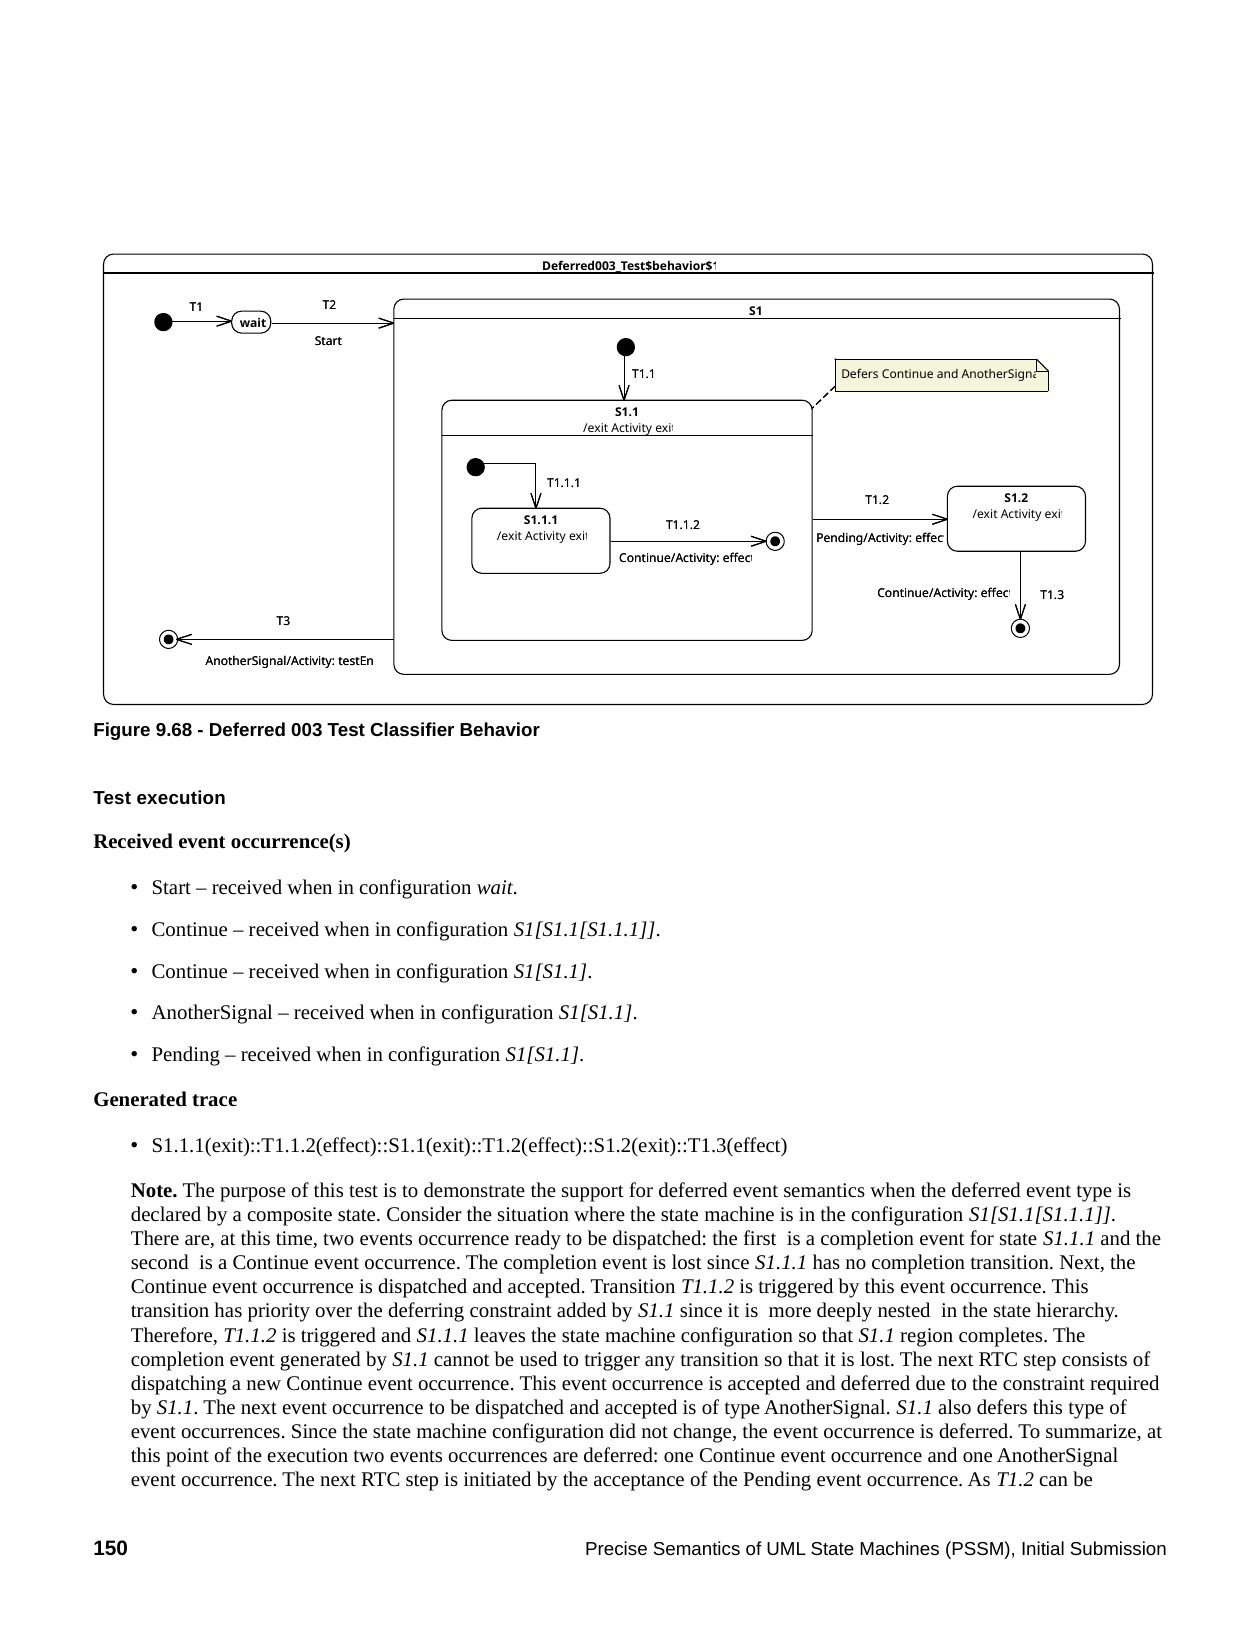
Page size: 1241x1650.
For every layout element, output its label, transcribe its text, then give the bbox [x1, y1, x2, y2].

list Continue – received when in configuration S1[S1.1[S1.1.1]]. [131, 916, 1164, 941]
text Figure 9.68 - Deferred 003 Test Classifier Behavior [93, 243, 1164, 741]
list Continue – received when in configuration S1[S1.1]. [131, 958, 1164, 983]
list S1.1.1(exit)::T1.1.2(effect)::S1.1(exit)::T1.2(effect)::S1.2(exit)::T1.3(effect) [131, 1132, 1164, 1157]
list Pending – received when in configuration S1[S1.1]. [131, 1041, 1164, 1066]
list AnotherSignal – received when in configuration S1[S1.1]. [131, 999, 1164, 1024]
subtitle Test execution [93, 787, 1164, 808]
text Received event occurrence(s) [93, 829, 1164, 853]
text Generated trace [93, 1087, 1164, 1111]
list Start – received when in configuration wait. [131, 874, 1164, 899]
text Note. The purpose of this test is to demonstrate the support for deferred event semantics when the deferred event type is declared by a composite state. Consider the situation where the state machine is in the configuration S1[S1.1[S1.1.1]]. There are, at this time, two events occurrence ready to be dispatched: the first is a completion event for state S1.1.1 and the second is a Continue event occurrence. The completion event is lost since S1.1.1 has no completion transition. Next, the Continue event occurrence is dispatched and accepted. Transition T1.1.2 is triggered by this event occurrence. This transition has priority over the deferring constraint added by S1.1 since it is more deeply nested in the state hierarchy. Therefore, T1.1.2 is triggered and S1.1.1 leaves the state machine configuration so that S1.1 region completes. The completion event generated by S1.1 cannot be used to trigger any transition so that it is lost. The next RTC step consists of dispatching a new Continue event occurrence. This event occurrence is accepted and deferred due to the constraint required by S1.1. The next event occurrence to be dispatched and accepted is of type AnotherSignal. S1.1 also defers this type of event occurrences. Since the state machine configuration did not change, the event occurrence is deferred. To summarize, at this point of the execution two events occurrences are deferred: one Continue event occurrence and one AnotherSignal event occurrence. The next RTC step is initiated by the acceptance of the Pending event occurrence. As T1.2 can be [131, 1178, 1164, 1491]
